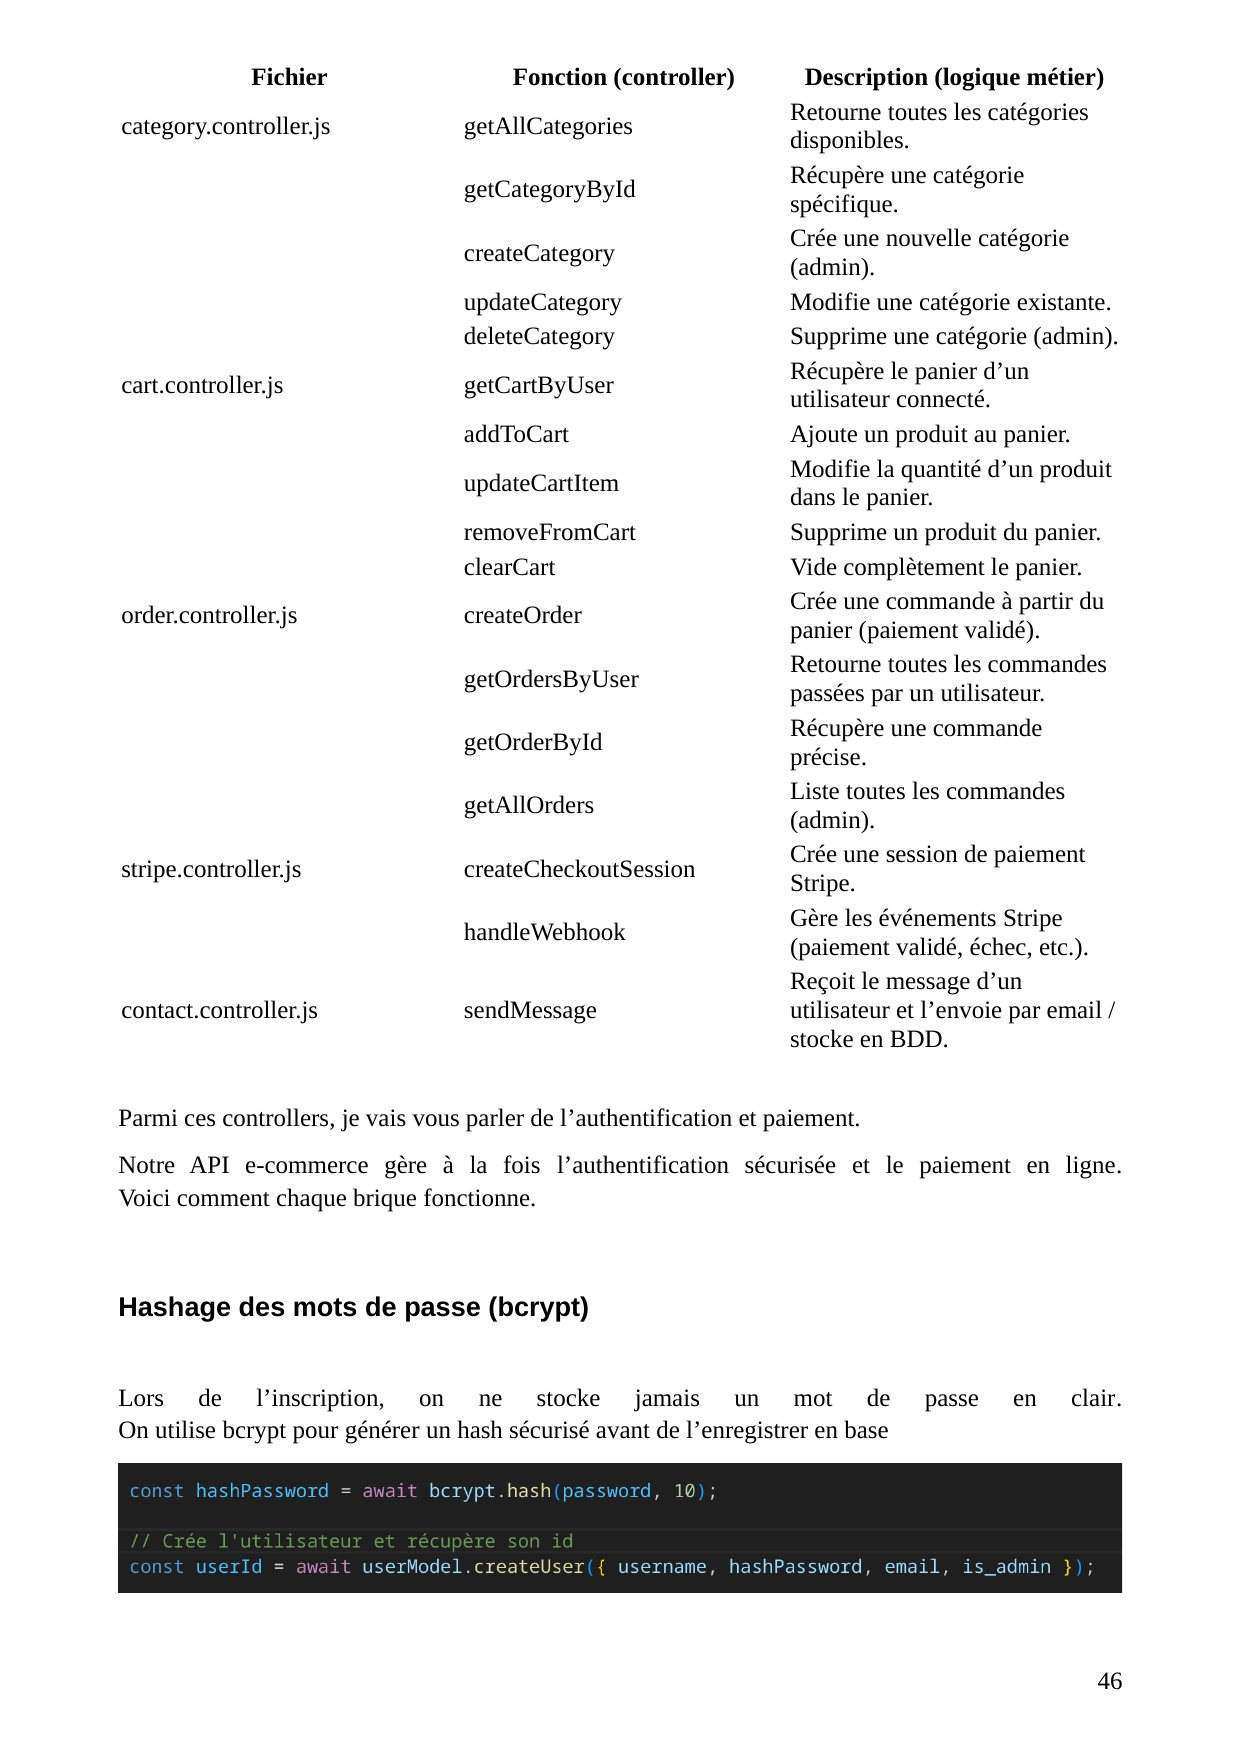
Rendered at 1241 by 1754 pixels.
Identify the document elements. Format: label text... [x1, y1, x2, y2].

table_cell contact.controller.js [118, 963, 461, 1055]
table_cell [118, 157, 461, 220]
table_cell [118, 647, 461, 710]
table_cell Vide complètement le panier. [787, 549, 1122, 583]
table_cell createOrder [461, 583, 787, 647]
text Lors de l’inscription, on ne stocke jamais un mot de passe en clair. On utilise bcrypt pour générer un hash sécurisé avant de l’enregistrer en base [118, 1383, 1122, 1444]
text Notre API e-commerce gère à la fois l’authentification sécurisée et le paiement en ligne. Voici comment chaque brique fonctionne. [118, 1151, 1122, 1212]
table_cell stripe.controller.js [118, 837, 461, 900]
table_cell createCheckoutSession [461, 837, 787, 900]
table_cell Récupère une commande précise. [787, 710, 1122, 773]
table_cell [118, 773, 461, 837]
table_cell [118, 514, 461, 549]
table_header Fichier [118, 59, 461, 94]
table_cell [118, 549, 461, 583]
table_cell Récupère une catégorie spécifique. [787, 157, 1122, 220]
table_cell handleWebhook [461, 900, 787, 963]
table_cell [118, 220, 461, 284]
table_cell createCategory [461, 220, 787, 284]
table_cell Gère les événements Stripe (paiement validé, échec, etc.). [787, 900, 1122, 963]
table_cell Modifie une catégorie existante. [787, 284, 1122, 318]
table_cell getCartByUser [461, 353, 787, 416]
picture [118, 1463, 1123, 1593]
table_cell Liste toutes les commandes (admin). [787, 773, 1122, 837]
table_cell Supprime un produit du panier. [787, 514, 1122, 549]
table_cell getAllOrders [461, 773, 787, 837]
text Parmi ces controllers, je vais vous parler de l’authentification et paiement. [118, 1103, 1122, 1132]
table_cell [118, 416, 461, 451]
table_cell removeFromCart [461, 514, 787, 549]
table_cell getCategoryById [461, 157, 787, 220]
table_cell cart.controller.js [118, 353, 461, 416]
table_cell sendMessage [461, 963, 787, 1055]
table_cell getOrderById [461, 710, 787, 773]
table_cell Ajoute un produit au panier. [787, 416, 1122, 451]
table_cell [118, 900, 461, 963]
table_cell Récupère le panier d’un utilisateur connecté. [787, 353, 1122, 416]
table_cell [118, 318, 461, 353]
table_cell updateCategory [461, 284, 787, 318]
table_cell clearCart [461, 549, 787, 583]
table_cell Modifie la quantité d’un produit dans le panier. [787, 451, 1122, 514]
table_header Fonction (controller) [461, 59, 787, 94]
table_cell Retourne toutes les commandes passées par un utilisateur. [787, 647, 1122, 710]
table_cell category.controller.js [118, 94, 461, 157]
table_cell order.controller.js [118, 583, 461, 647]
table_cell Crée une session de paiement Stripe. [787, 837, 1122, 900]
table_cell Crée une nouvelle catégorie (admin). [787, 220, 1122, 284]
table_cell [118, 710, 461, 773]
table_cell Reçoit le message d’un utilisateur et l’envoie par email / stocke en BDD. [787, 963, 1122, 1055]
table_cell [118, 284, 461, 318]
table_cell updateCartItem [461, 451, 787, 514]
table_header Description (logique métier) [787, 59, 1122, 94]
table_cell [118, 451, 461, 514]
table_cell Crée une commande à partir du panier (paiement validé). [787, 583, 1122, 647]
subtitle Hashage des mots de passe (bcrypt) [118, 1291, 1122, 1322]
table_cell addToCart [461, 416, 787, 451]
table_cell getAllCategories [461, 94, 787, 157]
table_cell Supprime une catégorie (admin). [787, 318, 1122, 353]
table_cell Retourne toutes les catégories disponibles. [787, 94, 1122, 157]
table_cell getOrdersByUser [461, 647, 787, 710]
table_cell deleteCategory [461, 318, 787, 353]
